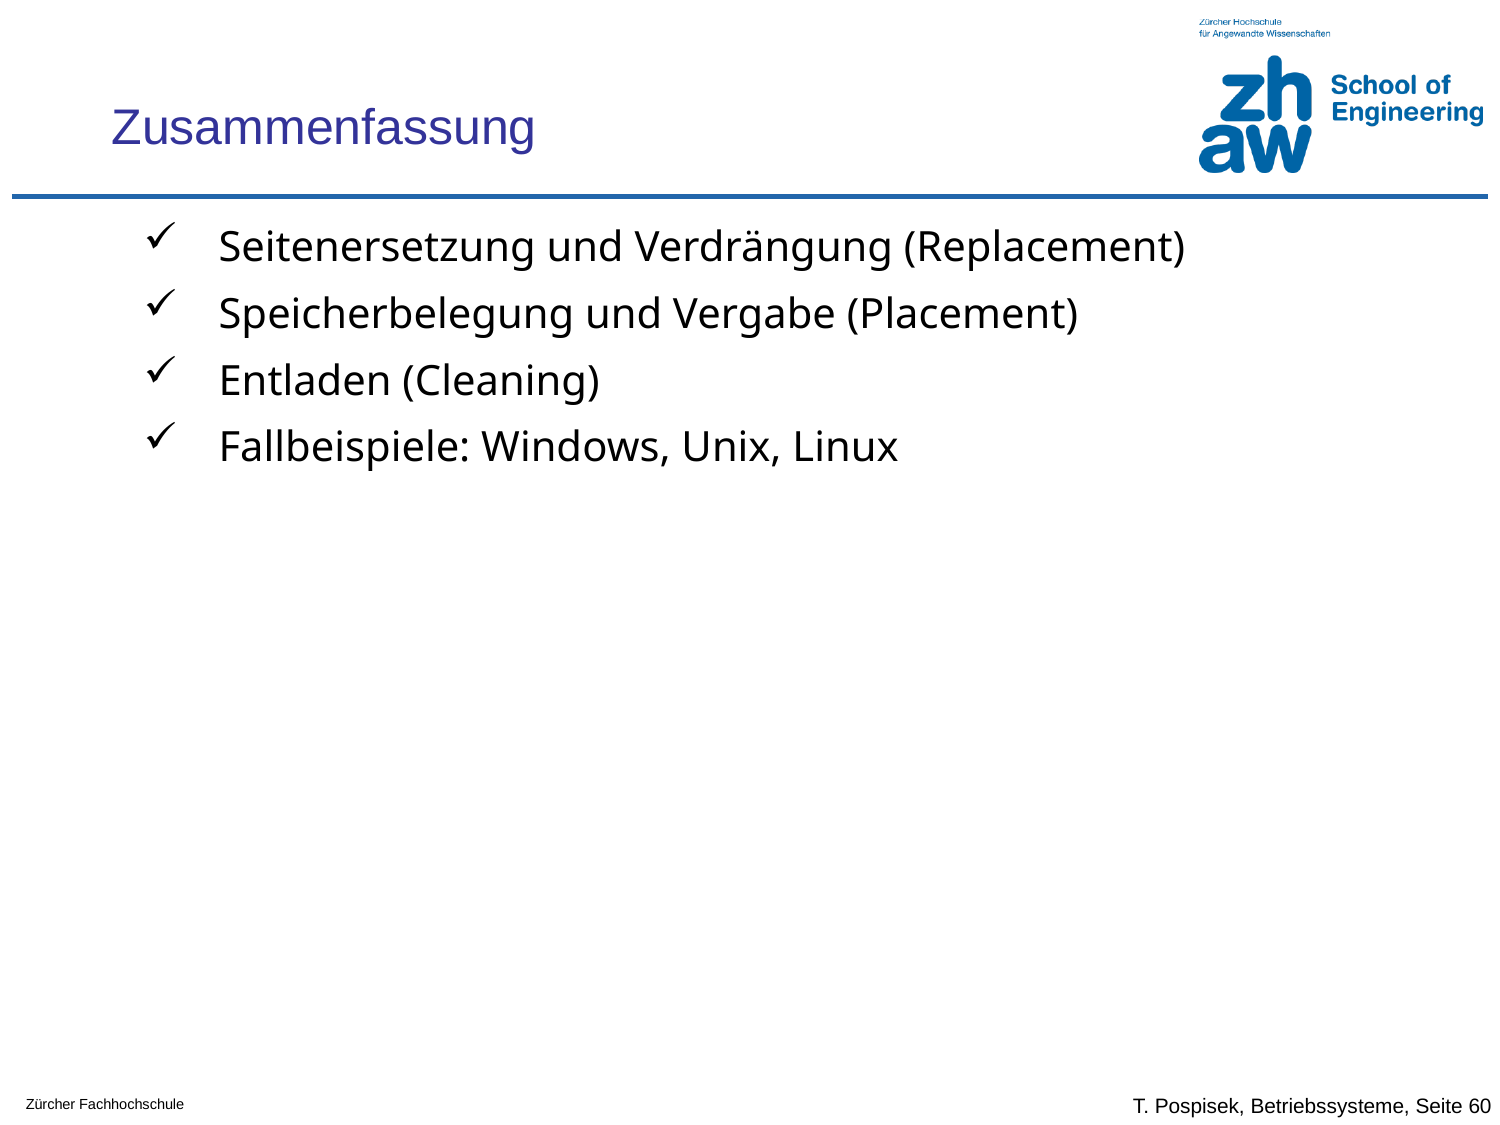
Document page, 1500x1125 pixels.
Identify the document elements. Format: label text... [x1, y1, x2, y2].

picture [1199, 19, 1483, 173]
title Zusammenfassung [96, 50, 1375, 163]
text_box Seitenersetzung und Verdrängung (Replacement) Speicherbelegung und Vergabe (Placement) Entladen (Cleaning) Fallbeispiele: Windows, Unix, Linux [128, 212, 1342, 988]
